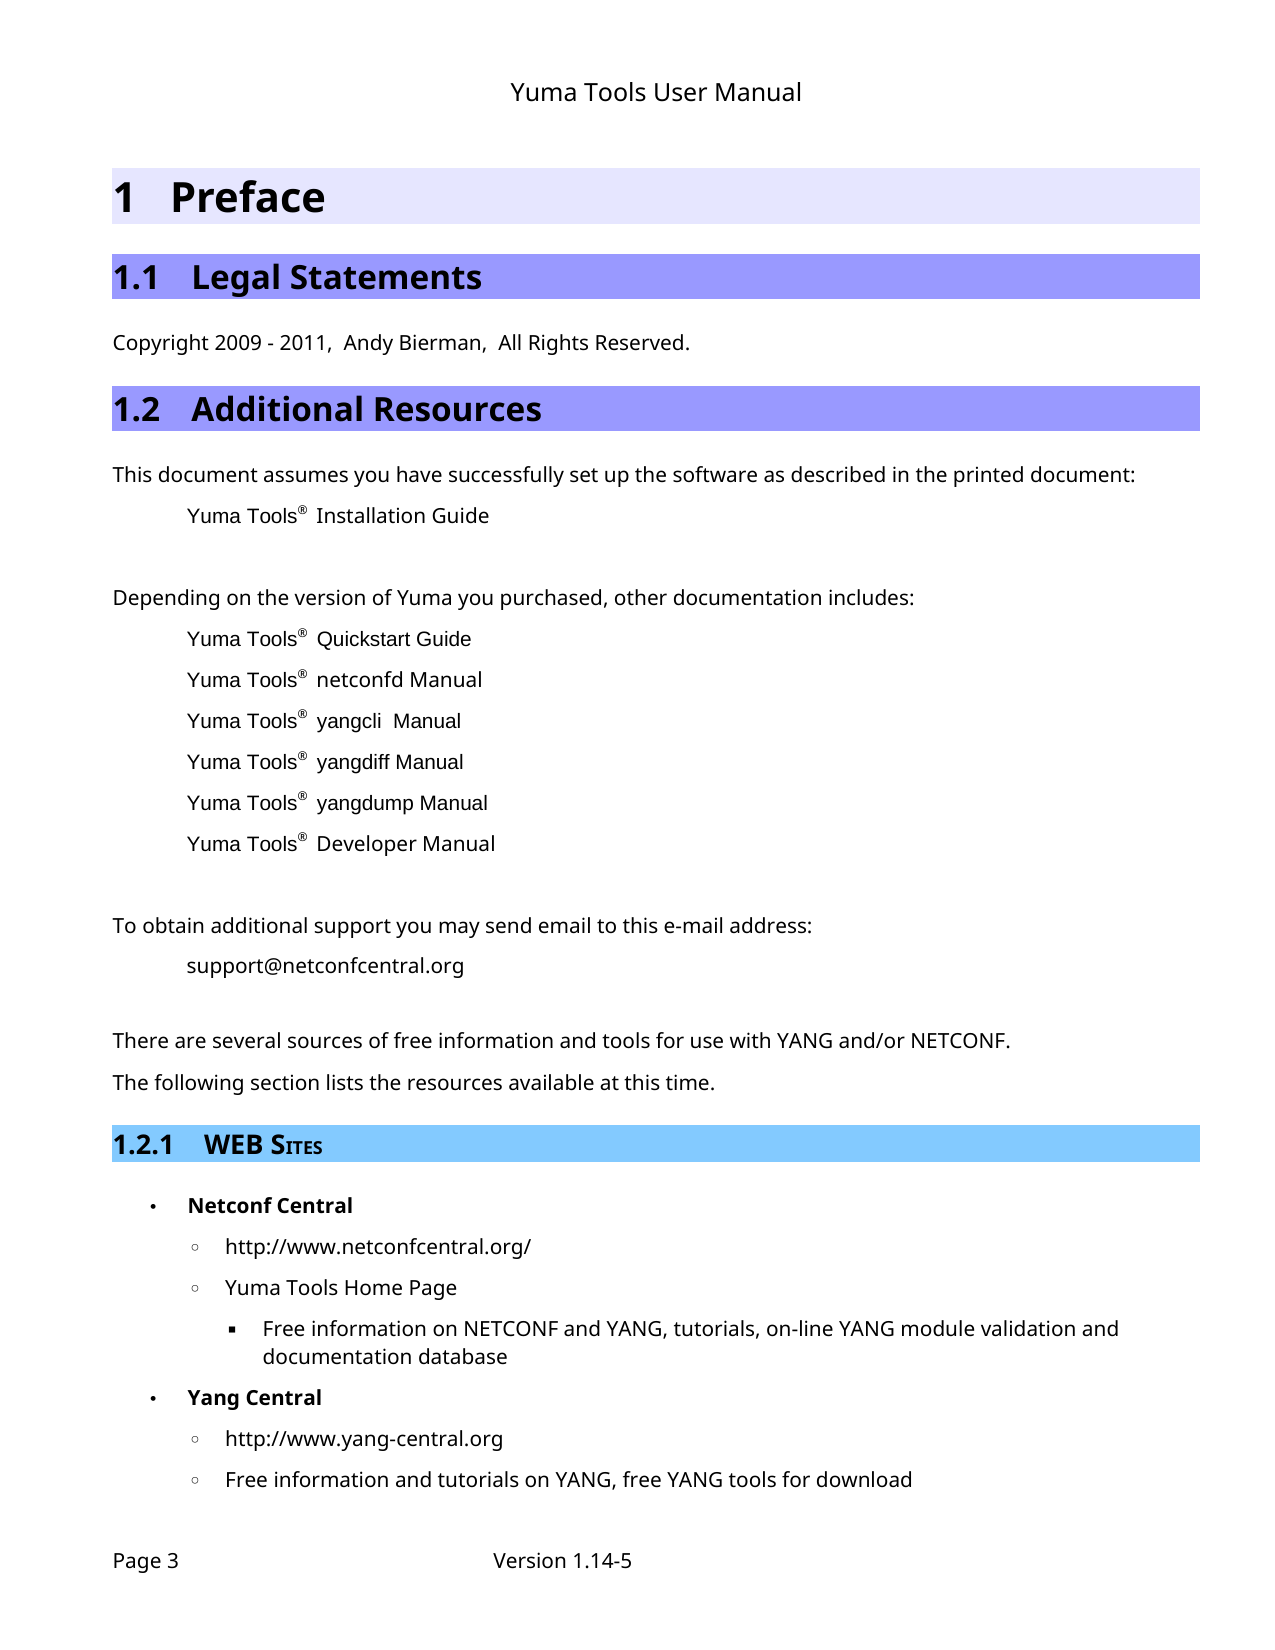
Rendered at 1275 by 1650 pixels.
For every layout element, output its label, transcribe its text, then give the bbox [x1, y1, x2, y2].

text Yuma Tools® yangdump Manual [112, 788, 1200, 816]
subtitle Legal Statements [112, 254, 1200, 299]
text Depending on the version of Yuma you purchased, other documentation includes: [112, 583, 1200, 612]
text Yuma Tools® Developer Manual [112, 829, 1200, 857]
subtitle WEB Sites [112, 1125, 1200, 1162]
text Copyright 2009 - 2011, Andy Bierman, All Rights Reserved. [112, 328, 1200, 357]
text Yuma Tools® netconfd Manual [112, 665, 1200, 693]
text Yuma Tools® yangcli Manual [112, 706, 1200, 734]
text There are several sources of free information and tools for use with YANG and/or NETCONF. [112, 1027, 1200, 1055]
text The following section lists the resources available at this time. [112, 1068, 1200, 1096]
text Yuma Tools® Installation Guide [112, 501, 1200, 530]
list Yuma Tools Home Page [187, 1273, 1200, 1302]
text Yuma Tools® yangdiff Manual [112, 747, 1200, 775]
list http://www.yang-central.org [187, 1424, 1200, 1453]
list Free information on NETCONF and YANG, tutorials, on-line YANG module validation and documentation database [225, 1314, 1200, 1371]
list http://www.netconfcentral.org/ [187, 1232, 1200, 1261]
text To obtain additional support you may send email to this e-mail address: [112, 911, 1200, 939]
text support@netconfcentral.org [112, 952, 1200, 980]
text This document assumes you have successfully set up the software as described in the printed document: [112, 460, 1200, 489]
text Yuma Tools® Quickstart Guide [112, 624, 1200, 653]
subtitle Preface [112, 168, 1200, 224]
list Netconf Central [150, 1191, 1200, 1220]
list Free information and tutorials on YANG, free YANG tools for download [187, 1465, 1200, 1494]
list Yang Central [150, 1383, 1200, 1412]
subtitle Additional Resources [112, 386, 1200, 431]
